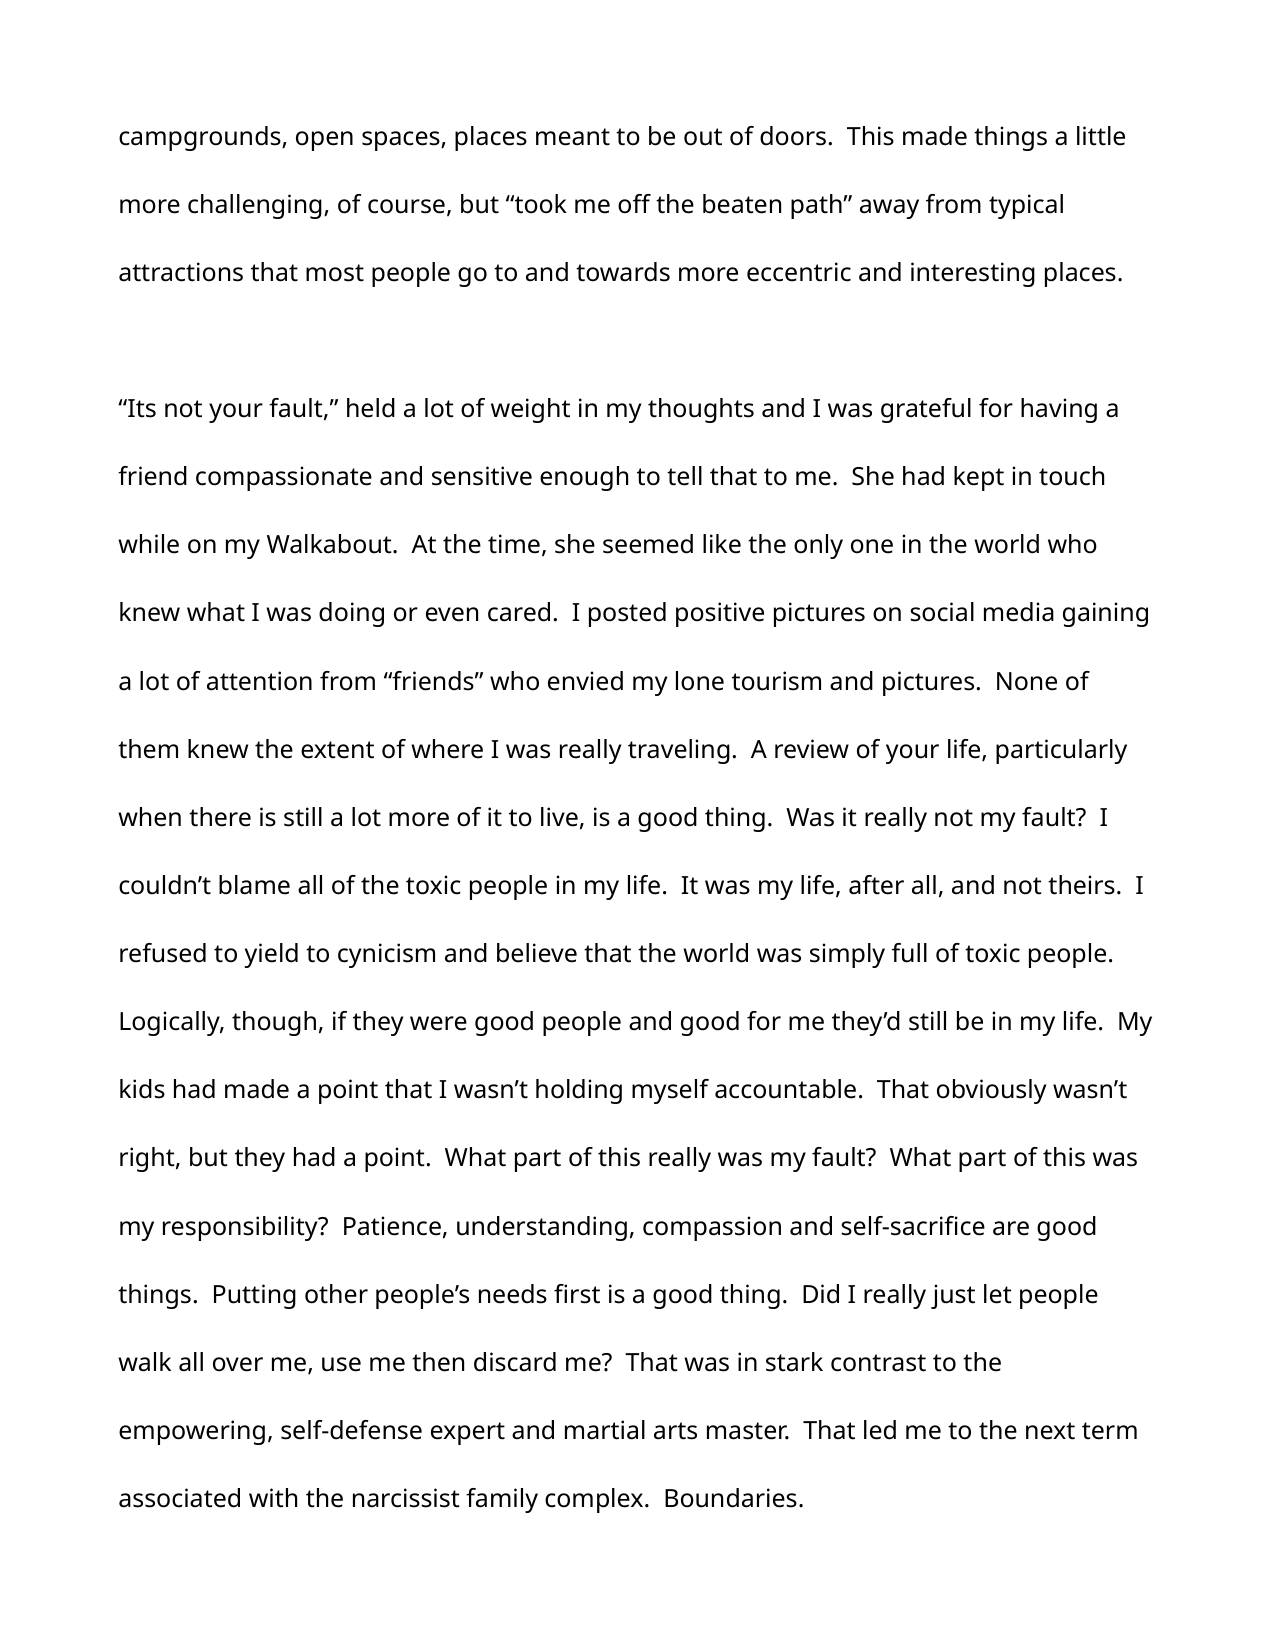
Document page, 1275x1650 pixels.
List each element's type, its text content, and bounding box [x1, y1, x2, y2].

text “Its not your fault,” held a lot of weight in my thoughts and I was grateful for having a friend compassionate and sensitive enough to tell that to me. She had kept in touch while on my Walkabout. At the time, she seemed like the only one in the world who knew what I was doing or even cared. I posted positive pictures on social media gaining a lot of attention from “friends” who envied my lone tourism and pictures. None of them knew the extent of where I was really traveling. A review of your life, particularly when there is still a lot more of it to live, is a good thing. Was it really not my fault? I couldn’t blame all of the toxic people in my life. It was my life, after all, and not theirs. I refused to yield to cynicism and believe that the world was simply full of toxic people. Logically, though, if they were good people and good for me they’d still be in my life. My kids had made a point that I wasn’t holding myself accountable. That obviously wasn’t right, but they had a point. What part of this really was my fault? What part of this was my responsibility? Patience, understanding, compassion and self-sacrifice are good things. Putting other people’s needs first is a good thing. Did I really just let people walk all over me, use me then discard me? That was in stark contrast to the empowering, self-defense expert and martial arts master. That led me to the next term associated with the narcissist family complex. Boundaries. [118, 391, 1157, 1515]
text campgrounds, open spaces, places meant to be out of doors. This made things a little more challenging, of course, but “took me off the beaten path” away from typical attractions that most people go to and towards more eccentric and interesting places. [118, 118, 1157, 288]
